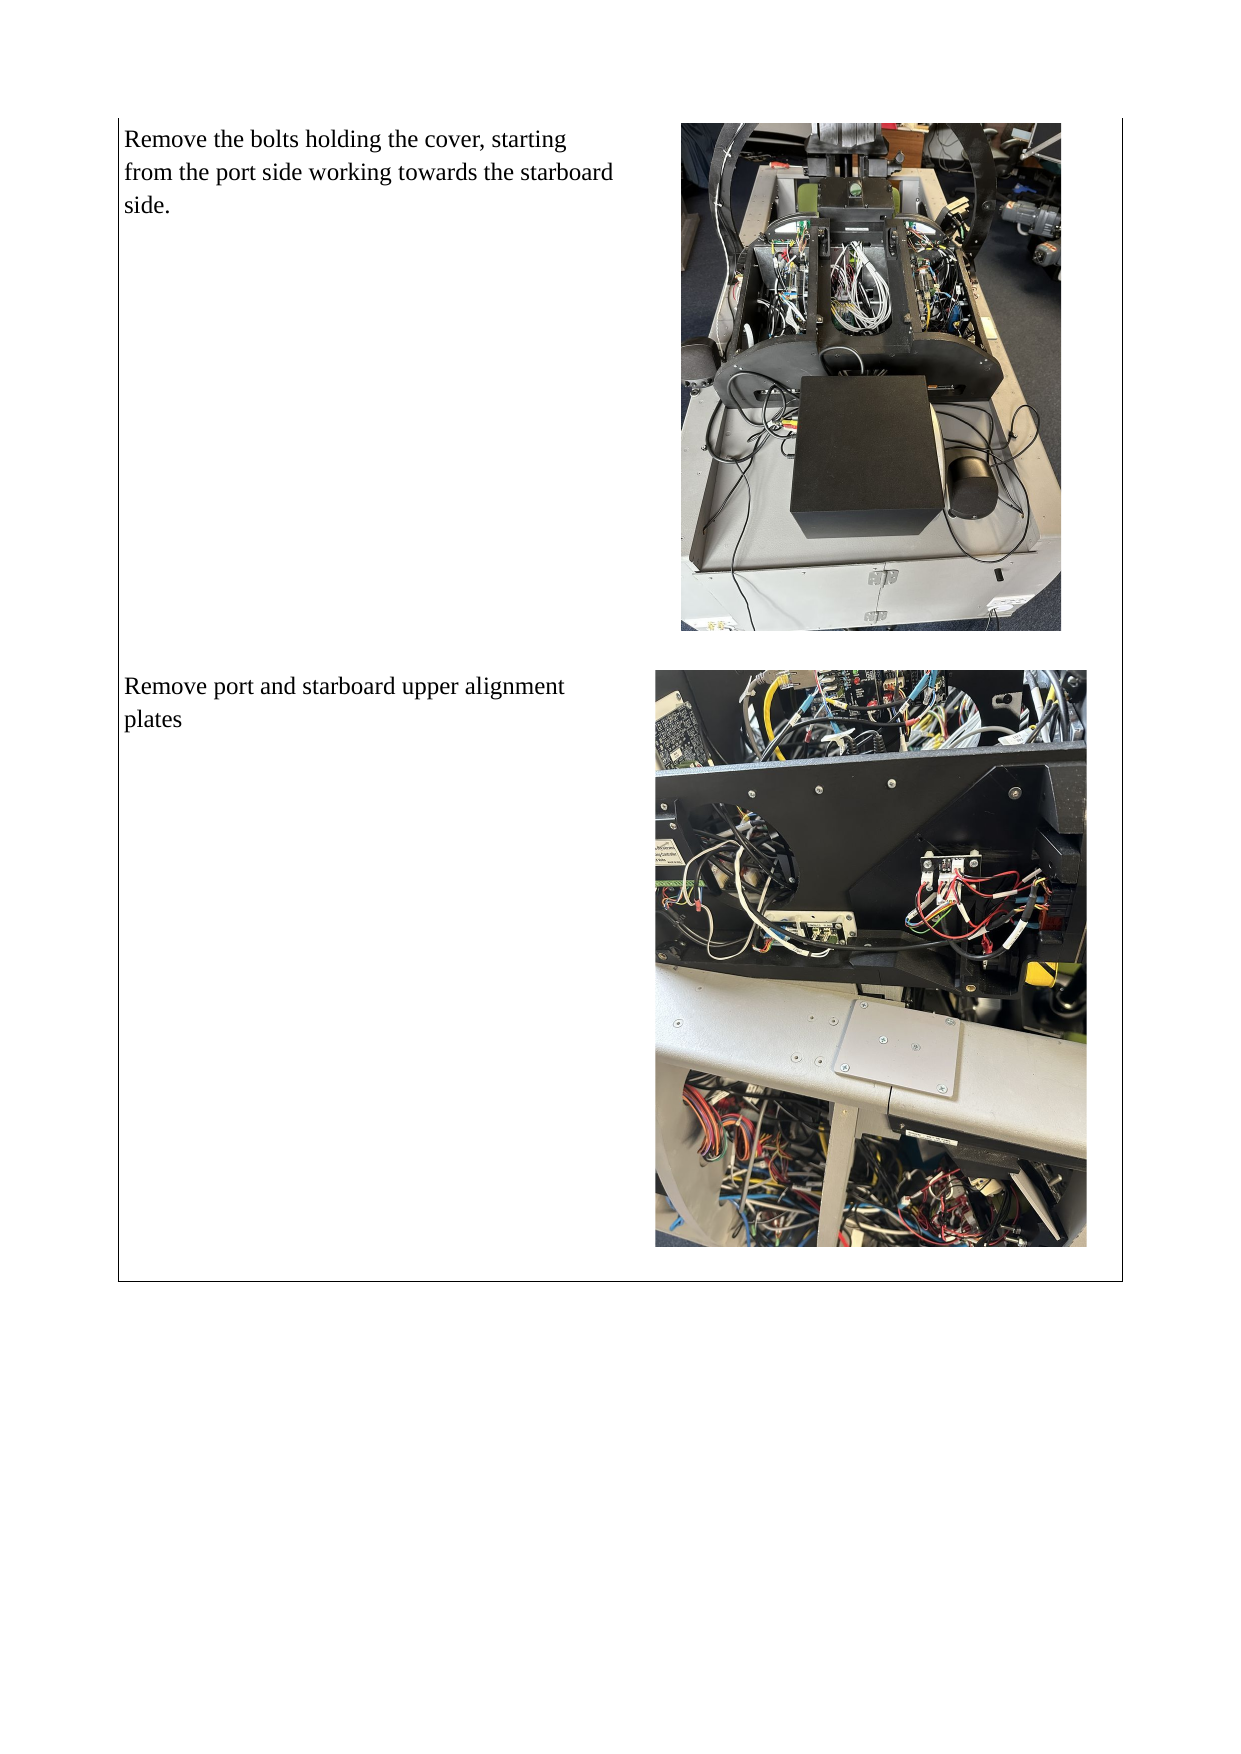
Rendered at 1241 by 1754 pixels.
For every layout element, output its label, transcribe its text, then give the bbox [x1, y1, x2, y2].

table_cell [620, 118, 1122, 665]
picture [681, 123, 1062, 631]
table_cell Remove the bolts holding the cover, starting from the port side working towards the starboard side. [119, 118, 620, 665]
picture [655, 670, 1087, 1247]
table_cell Remove port and starboard upper alignment plates [119, 665, 620, 1281]
table_cell [620, 665, 1122, 1281]
